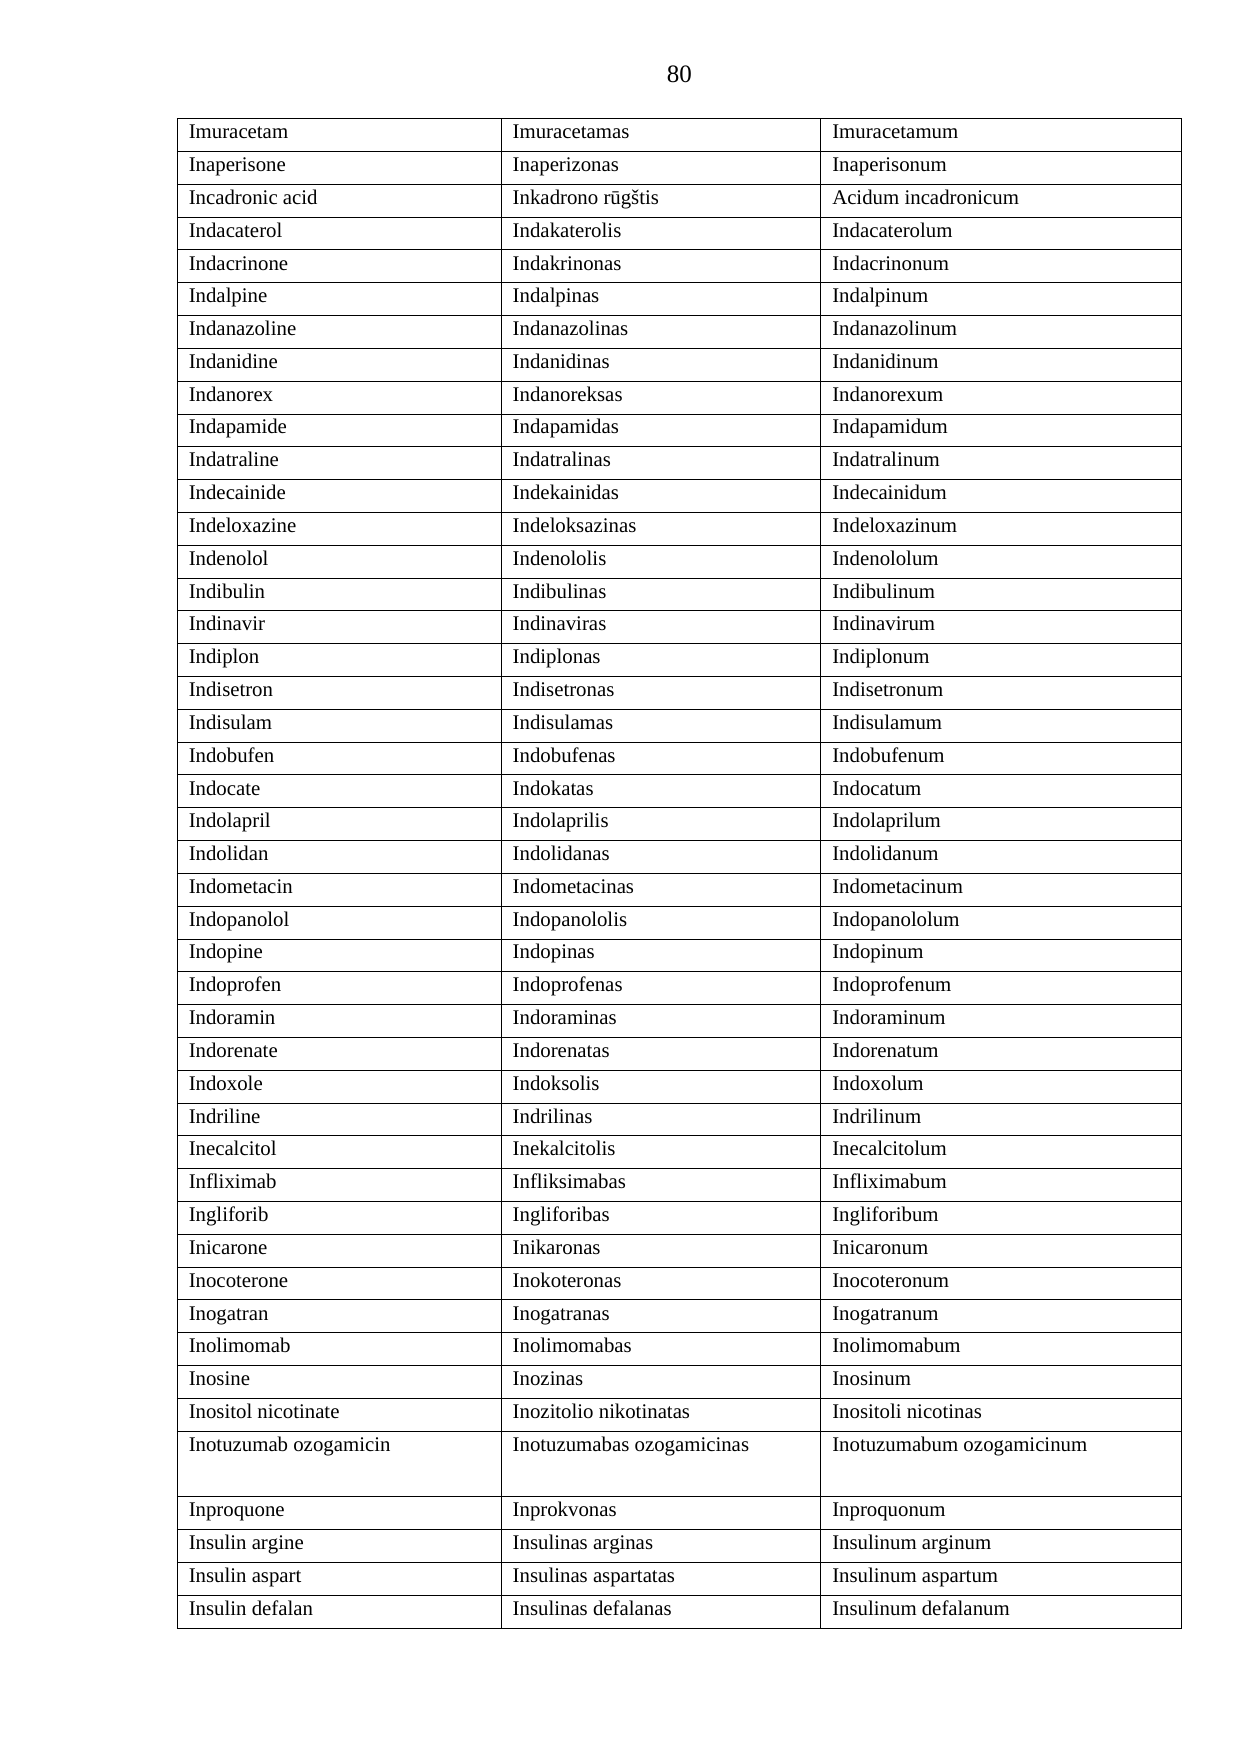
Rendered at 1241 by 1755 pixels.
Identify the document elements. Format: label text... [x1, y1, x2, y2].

table_cell Indolaprilum [821, 808, 1181, 840]
table_cell Inproquonum [821, 1497, 1181, 1529]
table_cell Imuracetamas [502, 119, 820, 151]
table_cell Imuracetamum [821, 119, 1181, 151]
table_cell Indinaviras [502, 611, 820, 643]
table_cell Indinavirum [821, 611, 1181, 643]
table_cell Ingliforibum [821, 1202, 1181, 1234]
table_cell Infliksimabas [502, 1169, 820, 1201]
table_cell Indacrinonum [821, 250, 1181, 282]
table_cell Indapamidas [502, 415, 820, 446]
table_cell Indanazolinum [821, 316, 1181, 348]
table_cell Indopine [178, 940, 501, 971]
table_cell Indibulinum [821, 579, 1181, 610]
table_cell Indopinum [821, 940, 1181, 971]
table_cell Indobufen [178, 743, 501, 774]
table_cell Indakrinonas [502, 250, 820, 282]
table_cell Indacrinone [178, 250, 501, 282]
table_cell Inotuzumabum ozogamicinum [821, 1432, 1181, 1496]
table_cell Inicaronum [821, 1235, 1181, 1267]
table_cell Indanoreksas [502, 382, 820, 413]
table_cell Indoraminum [821, 1005, 1181, 1037]
table_cell Inosinum [821, 1366, 1181, 1398]
table_cell Indapamidum [821, 415, 1181, 446]
table_cell Inecalcitolum [821, 1136, 1181, 1168]
table_cell Indoxolum [821, 1071, 1181, 1102]
table_cell Indapamide [178, 415, 501, 446]
table_cell Indibulinas [502, 579, 820, 610]
table_cell Indrilinum [821, 1104, 1181, 1135]
table_cell Indobufenas [502, 743, 820, 774]
table_cell Insulinas aspartatas [502, 1563, 820, 1595]
table_cell Indoramin [178, 1005, 501, 1037]
table_cell Indolapril [178, 808, 501, 840]
table_cell Indanazolinas [502, 316, 820, 348]
table_cell Indometacinum [821, 874, 1181, 906]
table_cell Inozinas [502, 1366, 820, 1398]
table_cell Inolimomabum [821, 1333, 1181, 1365]
table_cell Inproquone [178, 1497, 501, 1529]
table_cell Indobufenum [821, 743, 1181, 774]
table_cell Indacaterolum [821, 218, 1181, 249]
table_cell Indanorex [178, 382, 501, 413]
table_cell Indriline [178, 1104, 501, 1135]
table_cell Indisetronas [502, 677, 820, 709]
table_cell Insulinas arginas [502, 1530, 820, 1562]
table_cell Indisulamum [821, 710, 1181, 742]
table_cell Indakaterolis [502, 218, 820, 249]
table_cell Indoksolis [502, 1071, 820, 1102]
table_cell Imuracetam [178, 119, 501, 151]
table_cell Inaperizonas [502, 152, 820, 184]
table_cell Ingliforibas [502, 1202, 820, 1234]
table_cell Indeloksazinas [502, 513, 820, 545]
table_cell Indoprofenas [502, 972, 820, 1004]
table_cell Indolaprilis [502, 808, 820, 840]
table_cell Indacaterol [178, 218, 501, 249]
table_cell Indatralinas [502, 447, 820, 479]
table_cell Indorenate [178, 1038, 501, 1070]
table_cell Inosine [178, 1366, 501, 1398]
table_cell Indinavir [178, 611, 501, 643]
table_cell Indekainidas [502, 480, 820, 512]
table_cell Indocatum [821, 775, 1181, 807]
table_cell Inokoteronas [502, 1268, 820, 1299]
table_cell Indopanololis [502, 907, 820, 938]
table_cell Indoprofenum [821, 972, 1181, 1004]
table_cell Indopanolol [178, 907, 501, 938]
table_cell Indatralinum [821, 447, 1181, 479]
table_cell Indecainide [178, 480, 501, 512]
table_cell Inotuzumab ozogamicin [178, 1432, 501, 1496]
table_cell Infliximab [178, 1169, 501, 1201]
table_cell Indalpine [178, 283, 501, 315]
table_cell Indenololum [821, 546, 1181, 577]
table_cell Indrilinas [502, 1104, 820, 1135]
table_cell Inolimomab [178, 1333, 501, 1365]
table_cell Indisulam [178, 710, 501, 742]
table_cell Insulin argine [178, 1530, 501, 1562]
table_cell Indecainidum [821, 480, 1181, 512]
table_cell Indiplonum [821, 644, 1181, 676]
table_cell Indometacinas [502, 874, 820, 906]
table_cell Indalpinum [821, 283, 1181, 315]
table_cell Indalpinas [502, 283, 820, 315]
table_cell Indeloxazine [178, 513, 501, 545]
table_cell Inkadrono rūgštis [502, 185, 820, 217]
table_cell Inecalcitol [178, 1136, 501, 1168]
table_cell Indanazoline [178, 316, 501, 348]
table_cell Indenolol [178, 546, 501, 577]
table_cell Insulinum defalanum [821, 1596, 1181, 1627]
table_cell Indolidanas [502, 841, 820, 873]
table_cell Inaperisone [178, 152, 501, 184]
table_cell Indenololis [502, 546, 820, 577]
table_cell Insulinas defalanas [502, 1596, 820, 1627]
table_cell Indisulamas [502, 710, 820, 742]
table_cell Indolidan [178, 841, 501, 873]
table_cell Inositol nicotinate [178, 1399, 501, 1431]
table_cell Indometacin [178, 874, 501, 906]
table_cell Indorenatum [821, 1038, 1181, 1070]
table_cell Insulin defalan [178, 1596, 501, 1627]
table_cell Indorenatas [502, 1038, 820, 1070]
table_cell Indoprofen [178, 972, 501, 1004]
table_cell Indoraminas [502, 1005, 820, 1037]
table_cell Ingliforib [178, 1202, 501, 1234]
table_cell Indiplon [178, 644, 501, 676]
table_cell Acidum incadronicum [821, 185, 1181, 217]
table_cell Indibulin [178, 579, 501, 610]
table_cell Indoxole [178, 1071, 501, 1102]
table_cell Indisetronum [821, 677, 1181, 709]
table_cell Indeloxazinum [821, 513, 1181, 545]
table_cell Insulinum aspartum [821, 1563, 1181, 1595]
table_cell Inprokvonas [502, 1497, 820, 1529]
table_cell Indanidinum [821, 349, 1181, 381]
table_cell Infliximabum [821, 1169, 1181, 1201]
table_cell Indisetron [178, 677, 501, 709]
table_cell Inogatranum [821, 1300, 1181, 1332]
table_cell Indanidine [178, 349, 501, 381]
table_cell Indatraline [178, 447, 501, 479]
table_cell Inicarone [178, 1235, 501, 1267]
table_cell Inogatranas [502, 1300, 820, 1332]
table_cell Inolimomabas [502, 1333, 820, 1365]
table_cell Indopanololum [821, 907, 1181, 938]
table_cell Inozitolio nikotinatas [502, 1399, 820, 1431]
table_cell Indokatas [502, 775, 820, 807]
table_cell Indanidinas [502, 349, 820, 381]
table_cell Incadronic acid [178, 185, 501, 217]
table_cell Insulin aspart [178, 1563, 501, 1595]
table_cell Inekalcitolis [502, 1136, 820, 1168]
table_cell Inikaronas [502, 1235, 820, 1267]
table_cell Insulinum arginum [821, 1530, 1181, 1562]
table_cell Inotuzumabas ozogamicinas [502, 1432, 820, 1496]
table_cell Indopinas [502, 940, 820, 971]
table_cell Inogatran [178, 1300, 501, 1332]
table_cell Indocate [178, 775, 501, 807]
table_cell Indolidanum [821, 841, 1181, 873]
table_cell Inositoli nicotinas [821, 1399, 1181, 1431]
table_cell Indanorexum [821, 382, 1181, 413]
table_cell Inaperisonum [821, 152, 1181, 184]
table_cell Inocoteronum [821, 1268, 1181, 1299]
table_cell Inocoterone [178, 1268, 501, 1299]
table_cell Indiplonas [502, 644, 820, 676]
